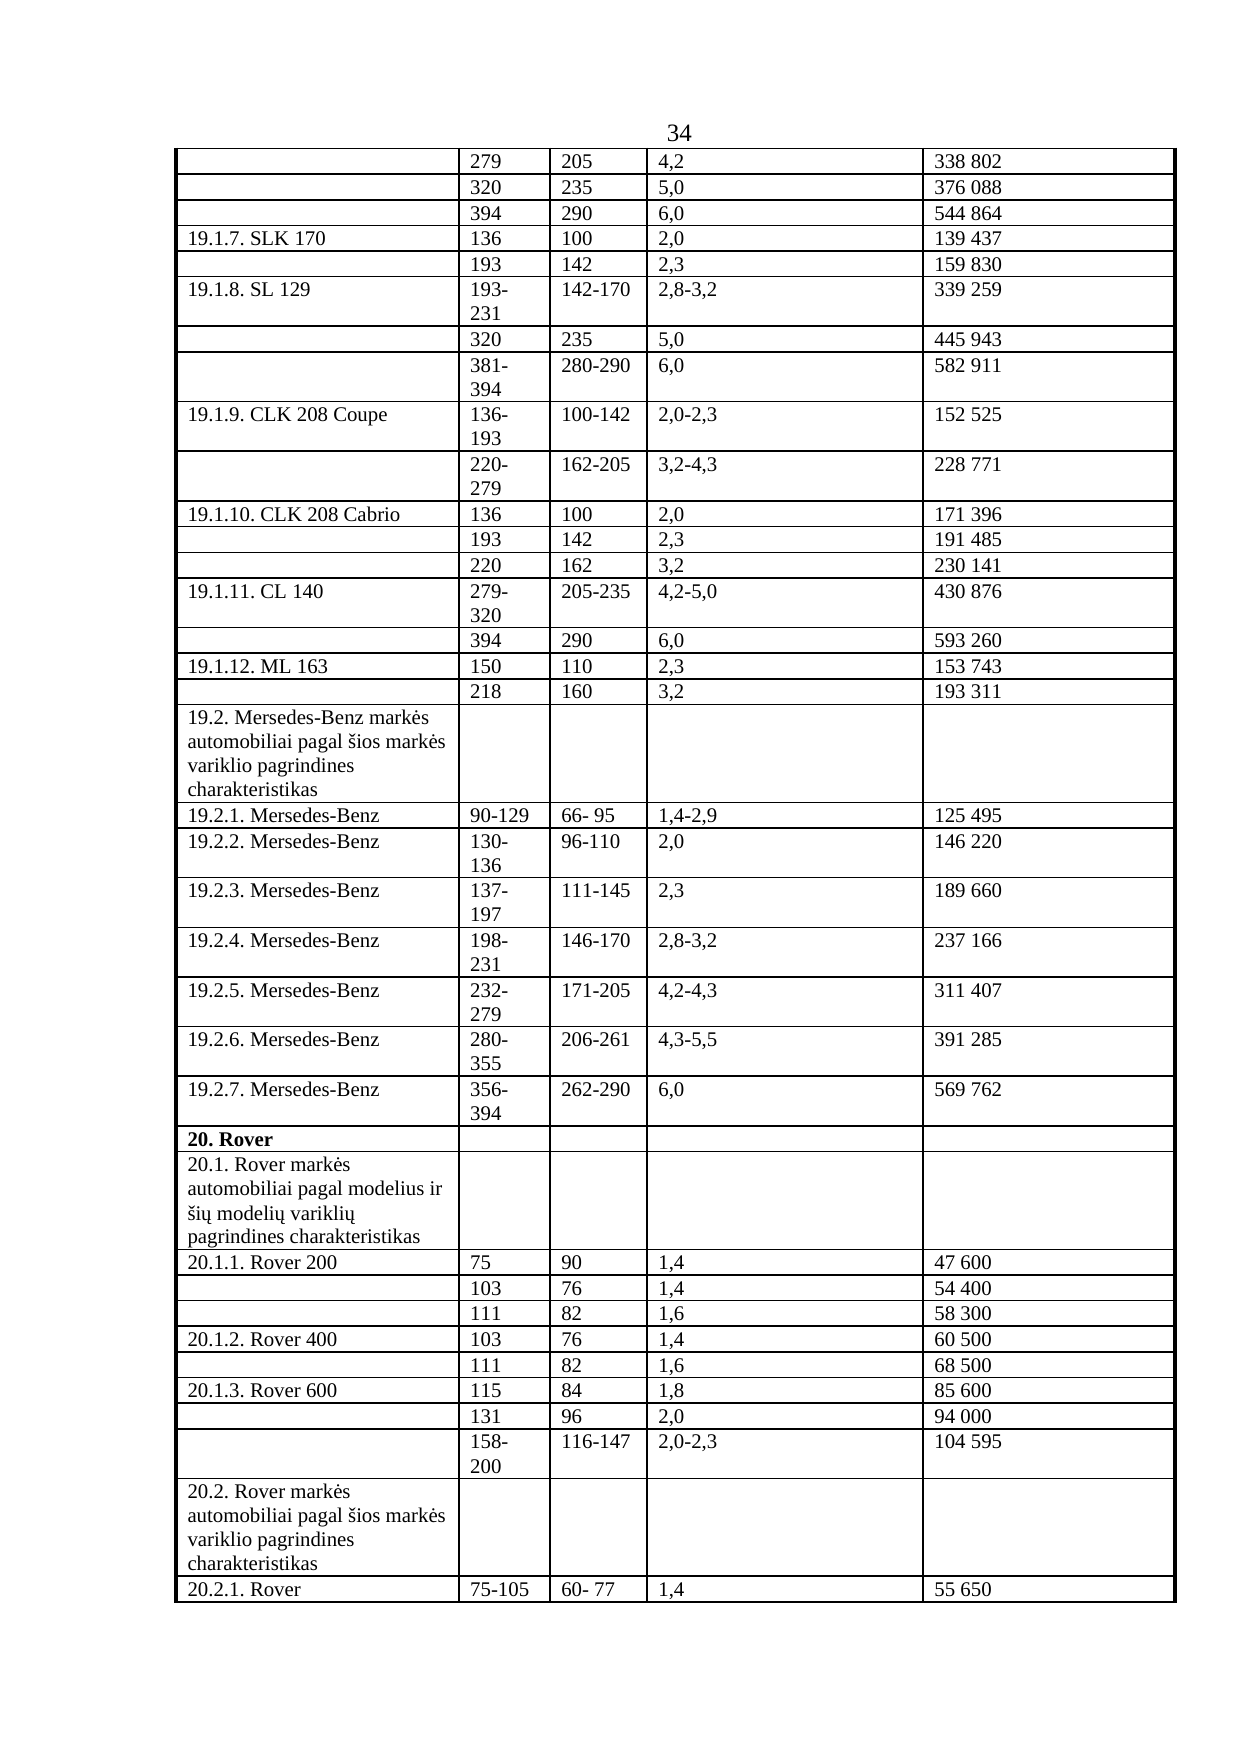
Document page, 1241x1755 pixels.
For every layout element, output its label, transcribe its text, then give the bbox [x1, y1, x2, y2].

table_cell 111 [460, 1353, 549, 1377]
table_cell [924, 1479, 1173, 1575]
table_cell 19.2. Mersedes-Benz markės automobiliai pagal šios markės variklio pagrindines charakteristikas [178, 705, 458, 801]
table_cell 100-142 [551, 402, 646, 450]
table_cell 85 600 [924, 1378, 1173, 1402]
table_cell 2,0 [648, 829, 922, 877]
table_cell 320 [460, 175, 549, 199]
table_cell [178, 1301, 458, 1325]
table_cell 6,0 [648, 201, 922, 224]
table_cell 54 400 [924, 1276, 1173, 1300]
table_cell [178, 1276, 458, 1300]
table_cell 582 911 [924, 353, 1173, 401]
table_cell [178, 149, 458, 173]
table_cell 136 [460, 226, 549, 250]
table_cell 4,2 [648, 149, 922, 173]
table_cell 20.1. Rover markės automobiliai pagal modelius ir šių modelių variklių pagrindines charakteristikas [178, 1152, 458, 1248]
table_cell 84 [551, 1378, 646, 1402]
table_cell [648, 1479, 922, 1575]
table_cell 4,2-5,0 [648, 579, 922, 627]
table_cell [178, 327, 458, 351]
table_cell 146-170 [551, 928, 646, 976]
table_cell 104 595 [924, 1430, 1173, 1478]
table_cell 2,0 [648, 226, 922, 250]
table_cell [924, 705, 1173, 801]
table_cell 2,3 [648, 527, 922, 551]
table_cell [460, 1152, 549, 1248]
table_cell [648, 705, 922, 801]
table_cell [924, 1127, 1173, 1151]
table_cell 1,4 [648, 1327, 922, 1351]
table_cell 279-320 [460, 579, 549, 627]
table_cell 290 [551, 201, 646, 224]
table_cell 19.2.3. Mersedes-Benz [178, 878, 458, 926]
table_cell 593 260 [924, 628, 1173, 652]
table_cell 125 495 [924, 803, 1173, 827]
table_cell 142 [551, 527, 646, 551]
table_cell [460, 1127, 549, 1151]
table_cell 19.1.10. CLK 208 Cabrio [178, 502, 458, 526]
table_cell 232-279 [460, 978, 549, 1026]
table_cell 82 [551, 1301, 646, 1325]
table_cell 100 [551, 226, 646, 250]
table_cell 1,4 [648, 1250, 922, 1274]
table_cell 1,8 [648, 1378, 922, 1402]
table_cell 237 166 [924, 928, 1173, 976]
table_cell 142-170 [551, 277, 646, 325]
table_cell 60 500 [924, 1327, 1173, 1351]
table_cell 110 [551, 654, 646, 678]
table_cell 60- 77 [551, 1577, 646, 1601]
table_cell 198-231 [460, 928, 549, 976]
table_cell 20. Rover [178, 1127, 458, 1151]
table_cell [178, 680, 458, 703]
table_cell 75-105 [460, 1577, 549, 1601]
table_cell 394 [460, 628, 549, 652]
table_cell 47 600 [924, 1250, 1173, 1274]
table_cell 94 000 [924, 1404, 1173, 1428]
table_cell 2,3 [648, 878, 922, 926]
table_cell 6,0 [648, 628, 922, 652]
table_cell 20.1.3. Rover 600 [178, 1378, 458, 1402]
table_cell 228 771 [924, 452, 1173, 500]
table_cell [178, 353, 458, 401]
table_cell 6,0 [648, 353, 922, 401]
table_cell 1,4 [648, 1276, 922, 1300]
table_cell 381-394 [460, 353, 549, 401]
table_cell 146 220 [924, 829, 1173, 877]
table_cell 158-200 [460, 1430, 549, 1478]
table_cell [178, 201, 458, 224]
table_cell [178, 628, 458, 652]
table_cell 100 [551, 502, 646, 526]
table_cell 19.1.7. SLK 170 [178, 226, 458, 250]
table_cell 159 830 [924, 252, 1173, 276]
table_cell 544 864 [924, 201, 1173, 224]
table_cell [648, 1152, 922, 1248]
table_cell 4,3-5,5 [648, 1027, 922, 1075]
table_cell 19.1.9. CLK 208 Coupe [178, 402, 458, 450]
table_cell 19.1.12. ML 163 [178, 654, 458, 678]
table_cell 19.2.7. Mersedes-Benz [178, 1077, 458, 1125]
table_cell 220-279 [460, 452, 549, 500]
table_cell 153 743 [924, 654, 1173, 678]
table_cell 235 [551, 327, 646, 351]
table_cell 150 [460, 654, 549, 678]
table_cell [460, 1479, 549, 1575]
table_cell 82 [551, 1353, 646, 1377]
table_cell 103 [460, 1327, 549, 1351]
table_cell 279 [460, 149, 549, 173]
table_cell 5,0 [648, 327, 922, 351]
table_cell [178, 527, 458, 551]
table_cell 230 141 [924, 553, 1173, 577]
table_cell 171 396 [924, 502, 1173, 526]
table_cell 19.2.4. Mersedes-Benz [178, 928, 458, 976]
table_cell 2,0-2,3 [648, 1430, 922, 1478]
table_cell 75 [460, 1250, 549, 1274]
table_cell 136-193 [460, 402, 549, 450]
table_cell 90 [551, 1250, 646, 1274]
table_cell 2,8-3,2 [648, 277, 922, 325]
table_cell 339 259 [924, 277, 1173, 325]
table_cell 311 407 [924, 978, 1173, 1026]
table_cell 76 [551, 1327, 646, 1351]
table_cell 162-205 [551, 452, 646, 500]
table_cell 280-290 [551, 353, 646, 401]
table_cell 391 285 [924, 1027, 1173, 1075]
table_cell [648, 1127, 922, 1151]
table_cell 19.2.2. Mersedes-Benz [178, 829, 458, 877]
table_cell 152 525 [924, 402, 1173, 450]
table_cell [551, 1152, 646, 1248]
table_cell 115 [460, 1378, 549, 1402]
table_cell 130-136 [460, 829, 549, 877]
table_cell 160 [551, 680, 646, 703]
table_cell 394 [460, 201, 549, 224]
table_cell 171-205 [551, 978, 646, 1026]
table_cell [178, 1430, 458, 1478]
table_cell [460, 705, 549, 801]
table_cell 131 [460, 1404, 549, 1428]
table_cell 376 088 [924, 175, 1173, 199]
table_cell 19.2.1. Mersedes-Benz [178, 803, 458, 827]
table_cell 218 [460, 680, 549, 703]
table_cell 96-110 [551, 829, 646, 877]
table_cell 96 [551, 1404, 646, 1428]
table_cell 6,0 [648, 1077, 922, 1125]
table_cell 2,0 [648, 1404, 922, 1428]
table_cell 189 660 [924, 878, 1173, 926]
table_cell 430 876 [924, 579, 1173, 627]
table_cell 103 [460, 1276, 549, 1300]
table_cell 235 [551, 175, 646, 199]
table_cell 5,0 [648, 175, 922, 199]
table_cell [924, 1152, 1173, 1248]
table_cell 66- 95 [551, 803, 646, 827]
table_cell 2,0 [648, 502, 922, 526]
table_cell 20.1.1. Rover 200 [178, 1250, 458, 1274]
table_cell [178, 175, 458, 199]
table_cell 445 943 [924, 327, 1173, 351]
table_cell 4,2-4,3 [648, 978, 922, 1026]
table_cell 20.1.2. Rover 400 [178, 1327, 458, 1351]
table_cell 2,3 [648, 654, 922, 678]
table_cell 162 [551, 553, 646, 577]
table_cell 338 802 [924, 149, 1173, 173]
table_cell 1,6 [648, 1301, 922, 1325]
table_cell 1,4-2,9 [648, 803, 922, 827]
table_cell 76 [551, 1276, 646, 1300]
table_cell 136 [460, 502, 549, 526]
table_cell 90-129 [460, 803, 549, 827]
table_cell 193 [460, 252, 549, 276]
table_cell 19.1.8. SL 129 [178, 277, 458, 325]
table_cell 19.1.11. CL 140 [178, 579, 458, 627]
table_cell 19.2.5. Mersedes-Benz [178, 978, 458, 1026]
table_cell [178, 1404, 458, 1428]
table_cell 206-261 [551, 1027, 646, 1075]
table_cell 68 500 [924, 1353, 1173, 1377]
table_cell 220 [460, 553, 549, 577]
table_cell 280-355 [460, 1027, 549, 1075]
table_cell 142 [551, 252, 646, 276]
table_cell [551, 1479, 646, 1575]
table_cell 3,2 [648, 553, 922, 577]
table_cell [178, 1353, 458, 1377]
table_cell [178, 252, 458, 276]
table_cell 139 437 [924, 226, 1173, 250]
table_cell 58 300 [924, 1301, 1173, 1325]
table_cell 2,0-2,3 [648, 402, 922, 450]
table_cell 137-197 [460, 878, 549, 926]
table_cell 356-394 [460, 1077, 549, 1125]
table_cell 1,4 [648, 1577, 922, 1601]
table_cell 2,3 [648, 252, 922, 276]
table_cell 193 [460, 527, 549, 551]
table_cell 3,2 [648, 680, 922, 703]
table_cell 19.2.6. Mersedes-Benz [178, 1027, 458, 1075]
table_cell 262-290 [551, 1077, 646, 1125]
table_cell [178, 452, 458, 500]
table_cell 193 311 [924, 680, 1173, 703]
table_cell 320 [460, 327, 549, 351]
table_cell 191 485 [924, 527, 1173, 551]
table_cell [178, 553, 458, 577]
table_cell 111-145 [551, 878, 646, 926]
table_cell 193-231 [460, 277, 549, 325]
table_cell 3,2-4,3 [648, 452, 922, 500]
table_cell 20.2. Rover markės automobiliai pagal šios markės variklio pagrindines charakteristikas [178, 1479, 458, 1575]
table_cell 111 [460, 1301, 549, 1325]
table_cell 116-147 [551, 1430, 646, 1478]
table_cell [551, 1127, 646, 1151]
table_cell 290 [551, 628, 646, 652]
table_cell 569 762 [924, 1077, 1173, 1125]
table_cell 55 650 [924, 1577, 1173, 1601]
table_cell 20.2.1. Rover [178, 1577, 458, 1601]
table_cell 205-235 [551, 579, 646, 627]
table_cell [551, 705, 646, 801]
table_cell 2,8-3,2 [648, 928, 922, 976]
table_cell 1,6 [648, 1353, 922, 1377]
table_cell 205 [551, 149, 646, 173]
